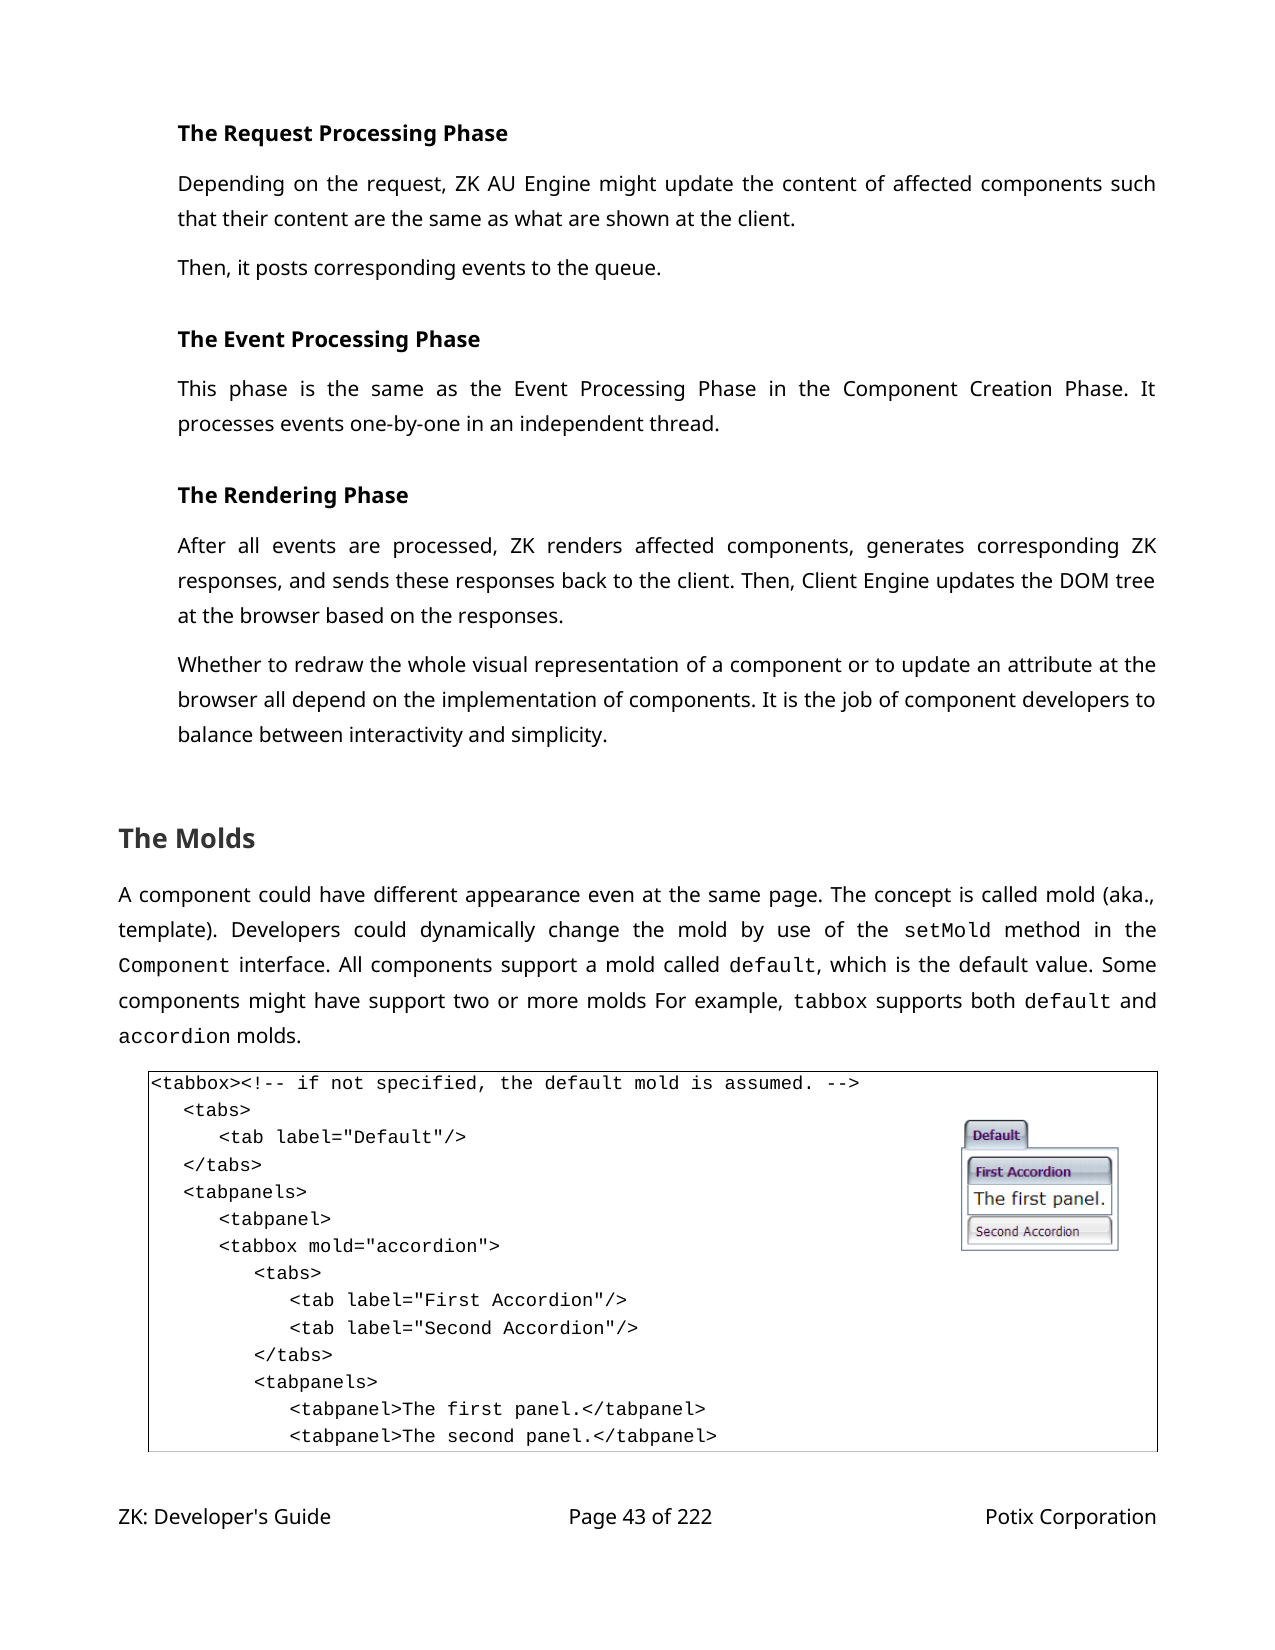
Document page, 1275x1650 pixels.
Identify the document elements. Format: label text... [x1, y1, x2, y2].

text [1127, 1152, 1157, 1177]
picture [958, 1116, 1127, 1255]
text <tabpanel>The second panel.</tabpanel> [149, 1424, 1157, 1451]
text Depending on the request, ZK AU Engine might update the content of affected components such that their content are the same as what are shown at the client. [177, 169, 1157, 232]
text <tab label="Default"/> [149, 1125, 958, 1149]
text <tabbox><!-- if not specified, the default mold is assumed. --> [149, 1072, 1157, 1095]
subtitle The Molds [118, 819, 1157, 856]
text [1127, 1207, 1157, 1231]
subtitle The Request Processing Phase [177, 118, 1157, 148]
text <tabpanel>The first panel.</tabpanel> [149, 1397, 1157, 1421]
text <tabs> [149, 1098, 1157, 1122]
text After all events are processed, ZK renders affected components, generates corresponding ZK responses, and sends these responses back to the client. Then, Client Engine updates the DOM tree at the browser based on the responses. [177, 531, 1157, 629]
text <tabpanels> [149, 1179, 958, 1204]
text Whether to redraw the whole visual representation of a component or to update an attribute at the browser all depend on the implementation of components. It is the job of component developers to balance between interactivity and simplicity. [177, 650, 1157, 749]
text <tabbox mold="accordion"> [149, 1234, 1157, 1258]
text <tabpanel> [149, 1207, 958, 1231]
subtitle The Event Processing Phase [177, 323, 1157, 353]
text </tabs> [149, 1343, 1157, 1367]
text [1127, 1179, 1157, 1204]
text </tabs> [149, 1152, 958, 1177]
subtitle The Rendering Phase [177, 480, 1157, 510]
text Then, it posts corresponding events to the queue. [177, 253, 1157, 281]
text This phase is the same as the Event Processing Phase in the Component Creation Phase. It processes events one-by-one in an independent thread. [177, 374, 1157, 438]
text <tabs> [149, 1261, 1157, 1285]
text [1127, 1125, 1157, 1149]
text A component could have different appearance even at the same page. The concept is called mold (aka., template). Developers could dynamically change the mold by use of the setMold method in the Component interface. All components support a mold called default, which is the default value. Some components might have support two or more molds For example, tabbox supports both default and accordion molds. [118, 880, 1157, 1050]
text <tab label="Second Accordion"/> [149, 1316, 1157, 1340]
text <tab label="First Accordion"/> [149, 1288, 1157, 1313]
text <tabpanels> [149, 1370, 1157, 1394]
